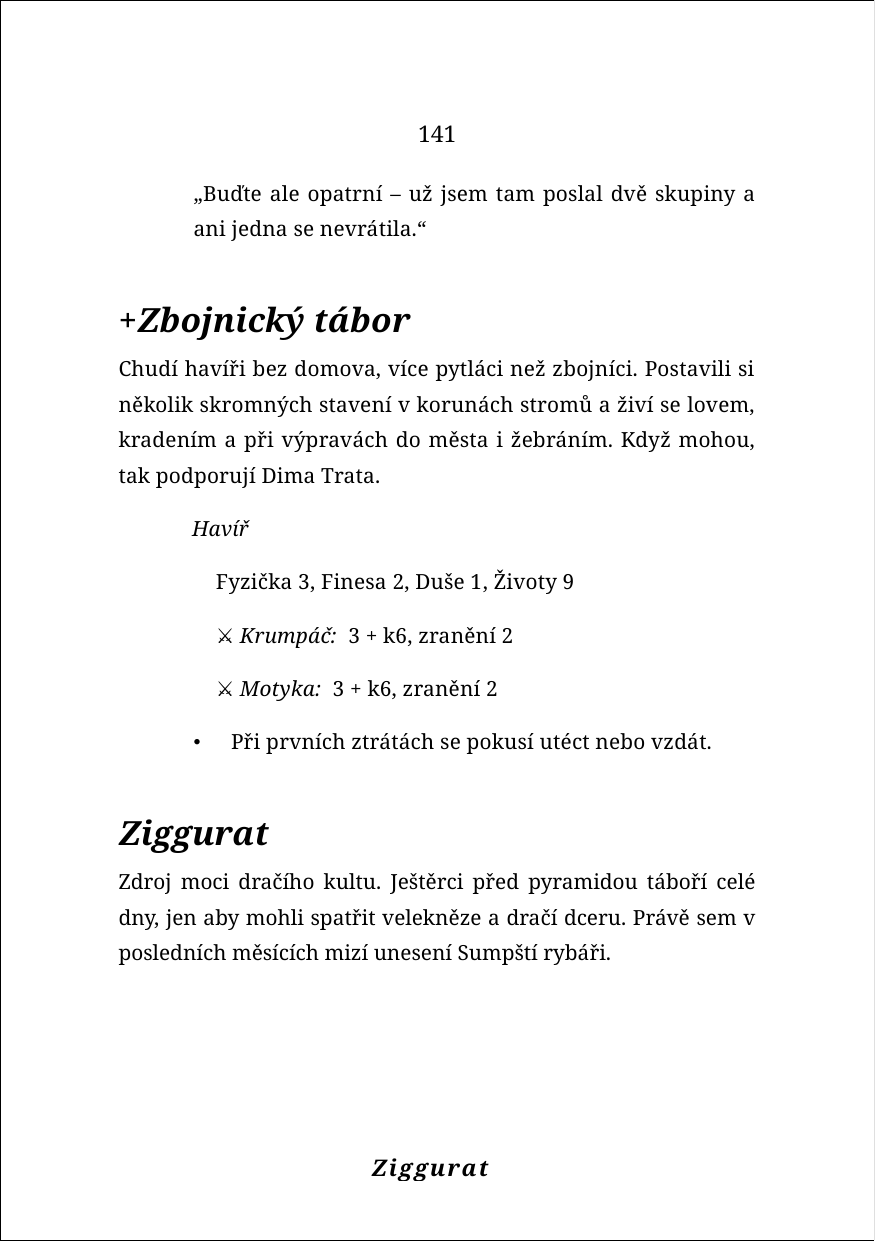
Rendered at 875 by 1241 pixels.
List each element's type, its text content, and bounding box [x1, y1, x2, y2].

subtitle Ziggurat [118, 810, 756, 855]
text Chudí havíři bez domova, více pytláci než zbojníci. Postavili si několik skromných stavení v korunách stromů a živí se lovem, kradením a při výpravách do města i žebráním. Když mohou, tak podporují Dima Trata. [118, 354, 756, 489]
subtitle +Zbojnický tábor [118, 297, 756, 343]
text Zdroj moci dračího kultu. Ještěrci před pyramidou táboří celé dny, jen aby mohli spatřit velekněze a dračí dceru. Právě sem v posledních měsících mizí unesení Sumpští rybáři. [118, 867, 756, 967]
list Fyzička 3, Finesa 2, Duše 1, Životy 9 [162, 567, 756, 596]
list Havíř [162, 514, 756, 543]
list „Buďte ale opatrní – už jsem tam poslal dvě skupiny a ani jedna se nevrátila.“ [156, 179, 756, 243]
list ⚔ Motyka: 3 + k6, zranění 2 [162, 674, 756, 702]
list Při prvních ztrátách se pokusí utéct nebo vzdát. [193, 727, 756, 756]
list ⚔ Krumpáč: 3 + k6, zranění 2 [162, 621, 756, 649]
